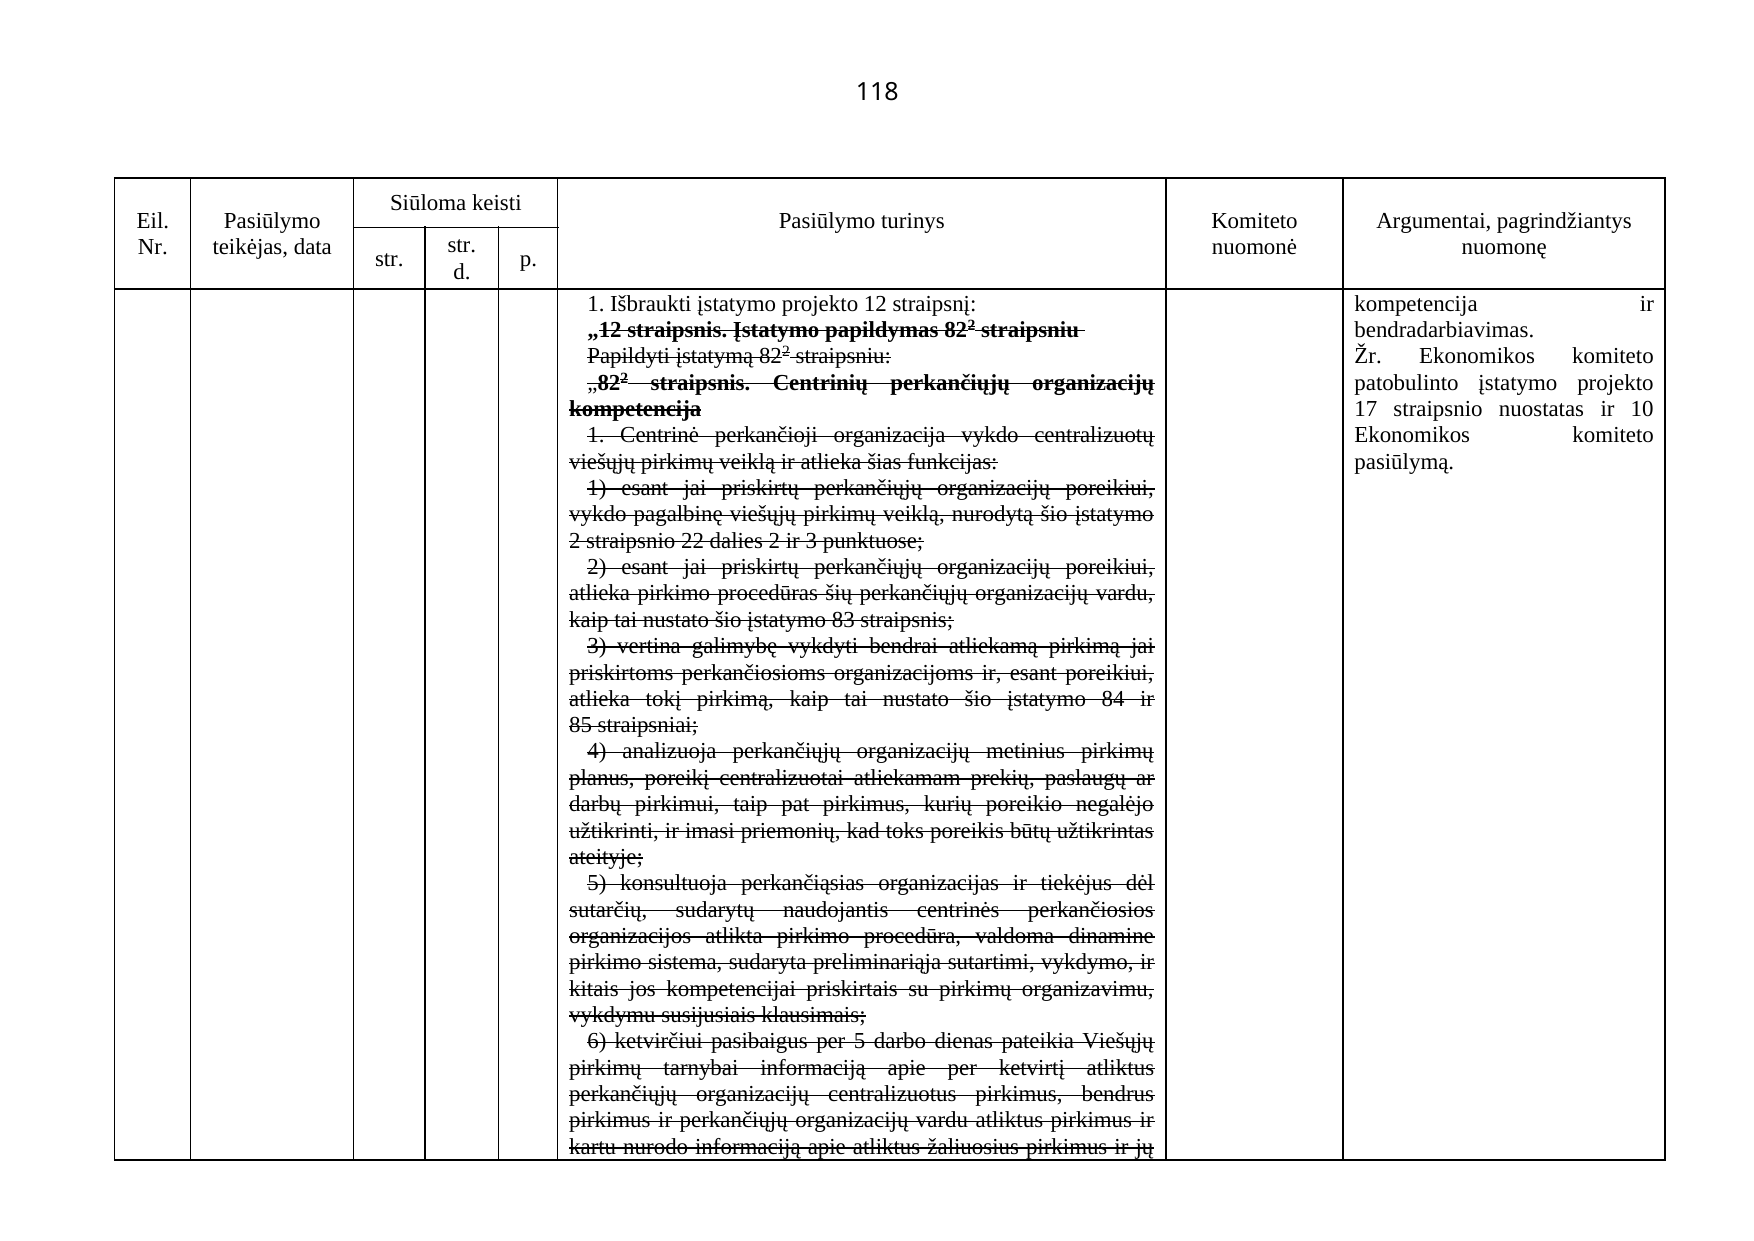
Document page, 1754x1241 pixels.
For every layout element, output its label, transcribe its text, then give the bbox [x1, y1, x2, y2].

table_cell str. d. [426, 228, 498, 288]
table_cell [499, 290, 557, 1159]
table_header Argumentai, pagrindžiantys nuomonę [1344, 179, 1664, 288]
table_header Siūloma keisti [354, 179, 557, 226]
table_cell str. [354, 228, 424, 288]
table_cell [115, 290, 190, 1159]
table_cell [191, 290, 353, 1159]
table_header Komiteto nuomonė [1167, 179, 1342, 288]
table_header Pasiūlymo teikėjas, data [191, 179, 353, 288]
table_cell [354, 290, 424, 1159]
table_header Eil. Nr. [115, 179, 190, 288]
table_cell kompetencija ir bendradarbiavimas. Žr. Ekonomikos komiteto patobulinto įstatymo projekto 17 straipsnio nuostatas ir 10 Ekonomikos komiteto pasiūlymą. [1344, 290, 1664, 1159]
table_header Pasiūlymo turinys [558, 179, 1165, 288]
table_cell [426, 290, 498, 1159]
table_cell p. [499, 228, 557, 288]
table_cell 1. Išbraukti įstatymo projekto 12 straipsnį: „12 straipsnis. Įstatymo papildymas 822 straipsniu Papildyti įstatymą 822 straipsniu: „822 straipsnis. Centrinių perkančiųjų organizacijų kompetencija 1. Centrinė perkančioji organizacija vykdo centralizuotų viešųjų pirkimų veiklą ir atlieka šias funkcijas: 1) esant jai priskirtų perkančiųjų organizacijų poreikiui, vykdo pagalbinę viešųjų pirkimų veiklą, nurodytą šio įstatymo 2 straipsnio 22 dalies 2 ir 3 punktuose; 2) esant jai priskirtų perkančiųjų organizacijų poreikiui, atlieka pirkimo procedūras šių perkančiųjų organizacijų vardu, kaip tai nustato šio įstatymo 83 straipsnis; 3) vertina galimybę vykdyti bendrai atliekamą pirkimą jai priskirtoms perkančiosioms organizacijoms ir, esant poreikiui, atlieka tokį pirkimą, kaip tai nustato šio įstatymo 84 ir 85 straipsniai; 4) analizuoja perkančiųjų organizacijų metinius pirkimų planus, poreikį centralizuotai atliekamam prekių, paslaugų ar darbų pirkimui, taip pat pirkimus, kurių poreikio negalėjo užtikrinti, ir imasi priemonių, kad toks poreikis būtų užtikrintas ateityje; 5) konsultuoja perkančiąsias organizacijas ir tiekėjus dėl sutarčių, sudarytų naudojantis centrinės perkančiosios organizacijos atlikta pirkimo procedūra, valdoma dinamine pirkimo sistema, sudaryta preliminariąja sutartimi, vykdymo, ir kitais jos kompetencijai priskirtais su pirkimų organizavimu, vykdymu susijusiais klausimais; 6) ketvirčiui pasibaigus per 5 darbo dienas pateikia Viešųjų pirkimų tarnybai informaciją apie per ketvirtį atliktus perkančiųjų organizacijų centralizuotus pirkimus, bendrus pirkimus ir perkančiųjų organizacijų vardu atliktus pirkimus ir kartu nurodo informaciją apie atliktus žaliuosius pirkimus ir jų [558, 290, 1165, 1159]
table_cell [1167, 290, 1342, 1159]
